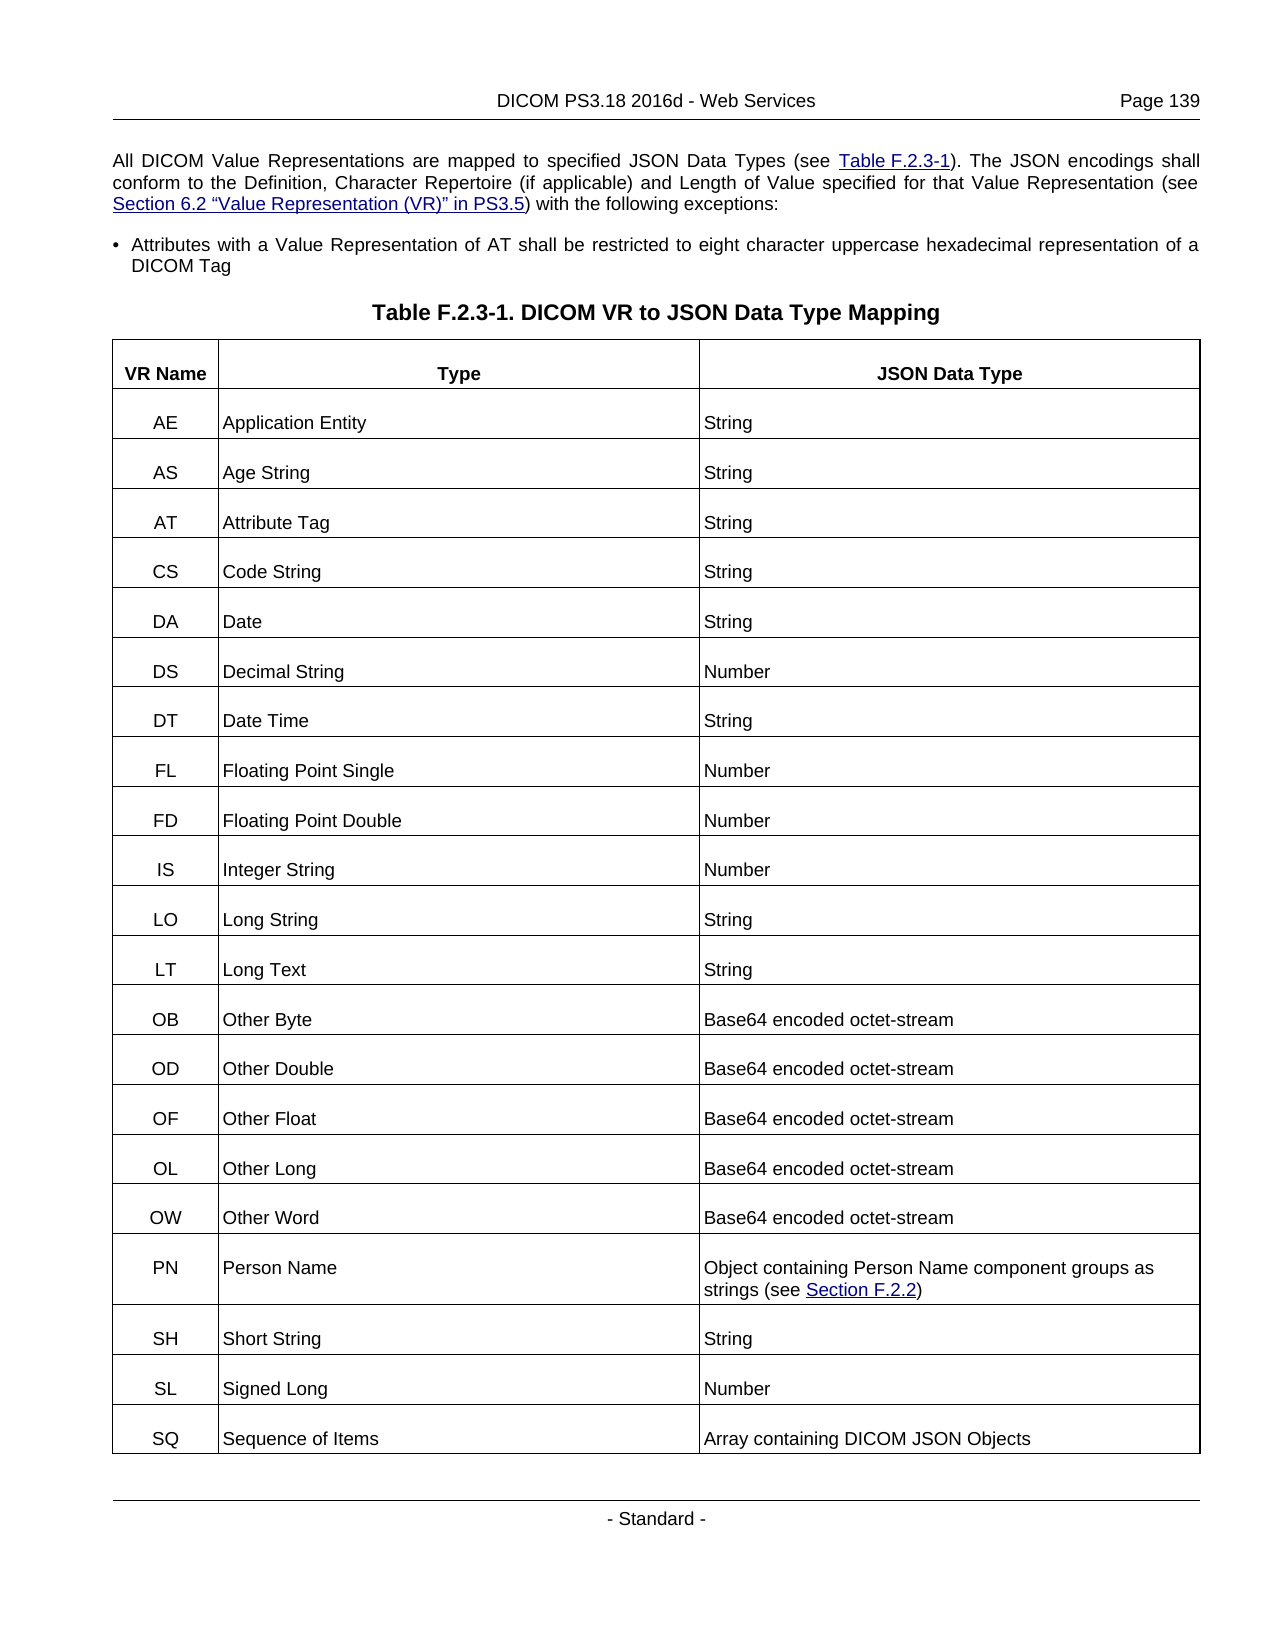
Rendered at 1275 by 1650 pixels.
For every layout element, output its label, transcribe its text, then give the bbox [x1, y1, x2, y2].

table_cell Other Double [219, 1035, 699, 1084]
table_cell OF [113, 1085, 218, 1133]
table_header VR Name [113, 340, 218, 388]
table_cell Base64 encoded octet-stream [700, 1035, 1199, 1084]
table_cell Floating Point Single [219, 737, 699, 786]
table_cell String [700, 1305, 1199, 1354]
table_cell FD [113, 787, 218, 835]
table_cell Object containing Person Name component groups as strings (see Section F.2.2) [700, 1234, 1199, 1304]
text All DICOM Value Representations are mapped to specified JSON Data Types (see Table F.2.3-1). The JSON encodings shall conform to the Definition, Character Repertoire (if applicable) and Length of Value specified for that Value Representation (see Section 6.2 “Value Representation (VR)” in PS3.5) with the following exceptions: [112, 150, 1200, 215]
table_cell Number [700, 836, 1199, 885]
table_cell Other Float [219, 1085, 699, 1133]
table_cell Base64 encoded octet-stream [700, 1085, 1199, 1133]
table_cell Application Entity [219, 389, 699, 438]
table_cell Code String [219, 538, 699, 587]
table_cell Base64 encoded octet-stream [700, 1135, 1199, 1183]
table_cell Sequence of Items [219, 1405, 699, 1453]
table_cell Number [700, 787, 1199, 835]
table_cell LO [113, 886, 218, 935]
table_cell Integer String [219, 836, 699, 885]
table_cell OD [113, 1035, 218, 1084]
table_header Type [219, 340, 699, 388]
table_cell Long Text [219, 936, 699, 984]
table_cell String [700, 588, 1199, 637]
text Table F.2.3-1. DICOM VR to JSON Data Type Mapping [112, 299, 1200, 325]
table_cell String [700, 439, 1199, 487]
table_cell OB [113, 985, 218, 1034]
table_cell Age String [219, 439, 699, 487]
table_cell Other Word [219, 1184, 699, 1233]
table_cell Other Long [219, 1135, 699, 1183]
table_cell IS [113, 836, 218, 885]
table_cell AT [113, 489, 218, 537]
table_cell Floating Point Double [219, 787, 699, 835]
table_cell DT [113, 687, 218, 736]
table_cell FL [113, 737, 218, 786]
table_cell SH [113, 1305, 218, 1354]
table_cell AE [113, 389, 218, 438]
table_header JSON Data Type [700, 340, 1199, 388]
table_cell String [700, 936, 1199, 984]
table_cell OW [113, 1184, 218, 1233]
table_cell String [700, 886, 1199, 935]
table_cell Base64 encoded octet-stream [700, 1184, 1199, 1233]
table_cell Attribute Tag [219, 489, 699, 537]
table_cell Date Time [219, 687, 699, 736]
table_cell PN [113, 1234, 218, 1304]
table_cell SL [113, 1355, 218, 1403]
table_cell Decimal String [219, 638, 699, 686]
table_cell Short String [219, 1305, 699, 1354]
list Attributes with a Value Representation of AT shall be restricted to eight character uppercase hexadecimal representation of a DICOM Tag [112, 233, 1200, 277]
table_cell Number [700, 1355, 1199, 1403]
table_cell Number [700, 638, 1199, 686]
table_cell String [700, 489, 1199, 537]
table_cell Other Byte [219, 985, 699, 1034]
table_cell Number [700, 737, 1199, 786]
table_cell String [700, 687, 1199, 736]
table_cell DS [113, 638, 218, 686]
table_cell Long String [219, 886, 699, 935]
table_cell Base64 encoded octet-stream [700, 985, 1199, 1034]
table_cell String [700, 389, 1199, 438]
table_cell DA [113, 588, 218, 637]
table_cell Signed Long [219, 1355, 699, 1403]
table_cell LT [113, 936, 218, 984]
table_cell String [700, 538, 1199, 587]
table_cell CS [113, 538, 218, 587]
table_cell OL [113, 1135, 218, 1183]
table_cell AS [113, 439, 218, 487]
table_cell Date [219, 588, 699, 637]
table_cell Array containing DICOM JSON Objects [700, 1405, 1199, 1453]
table_cell SQ [113, 1405, 218, 1453]
table_cell Person Name [219, 1234, 699, 1304]
